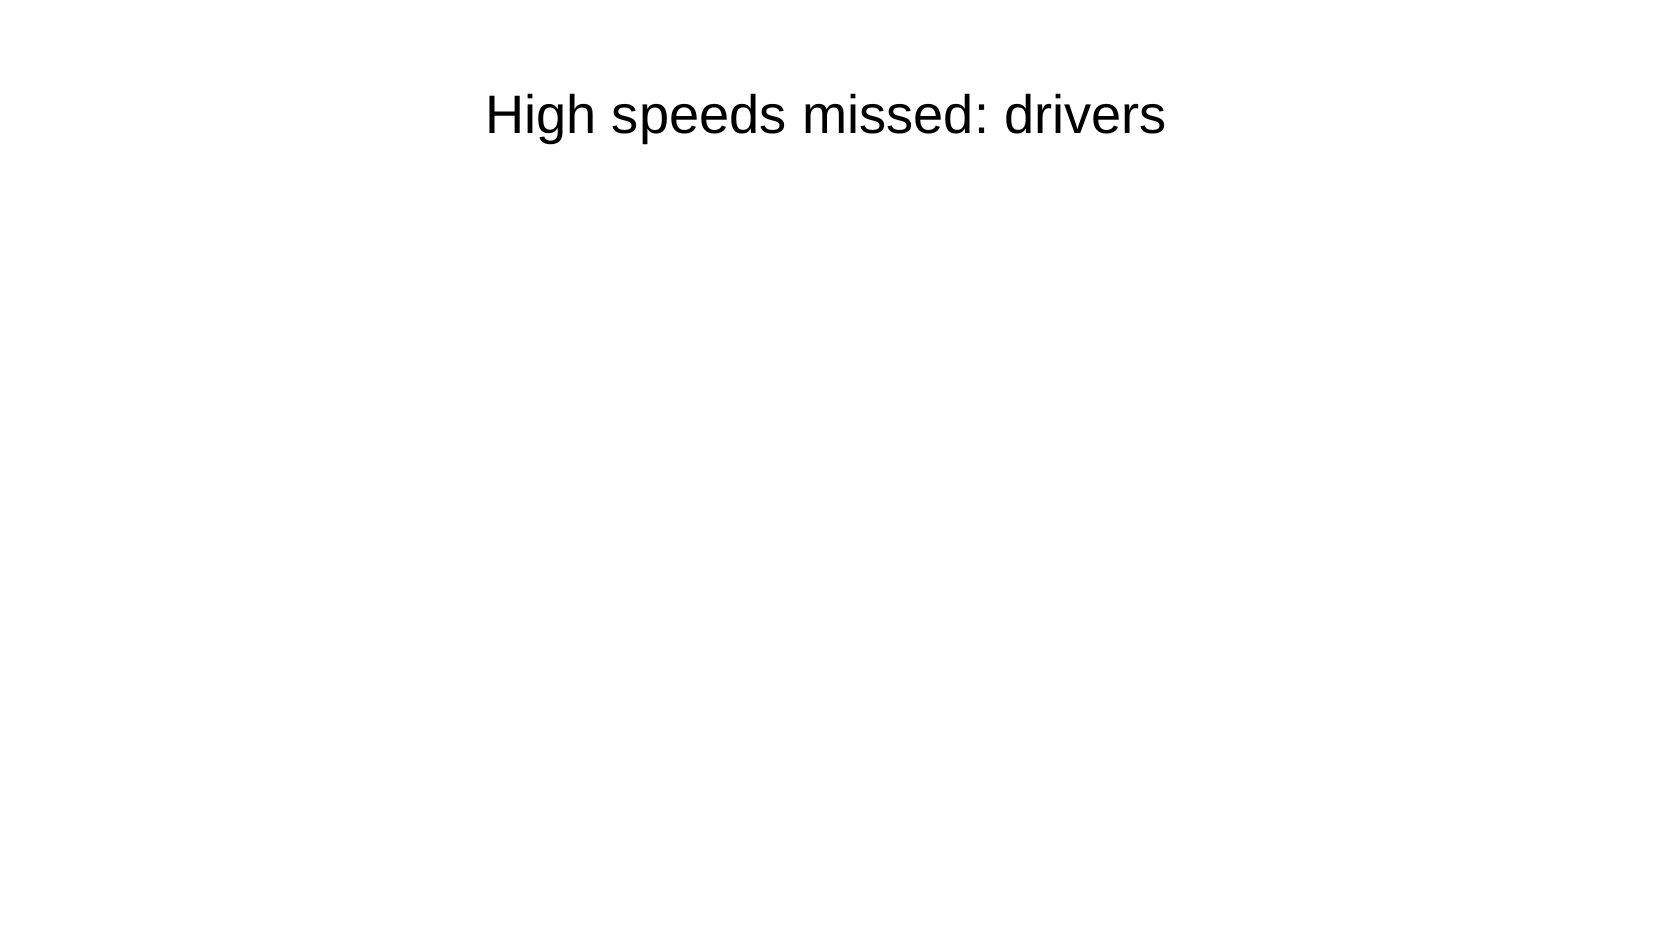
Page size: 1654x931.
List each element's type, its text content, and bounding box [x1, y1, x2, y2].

title High speeds missed: drivers [82, 37, 1571, 193]
